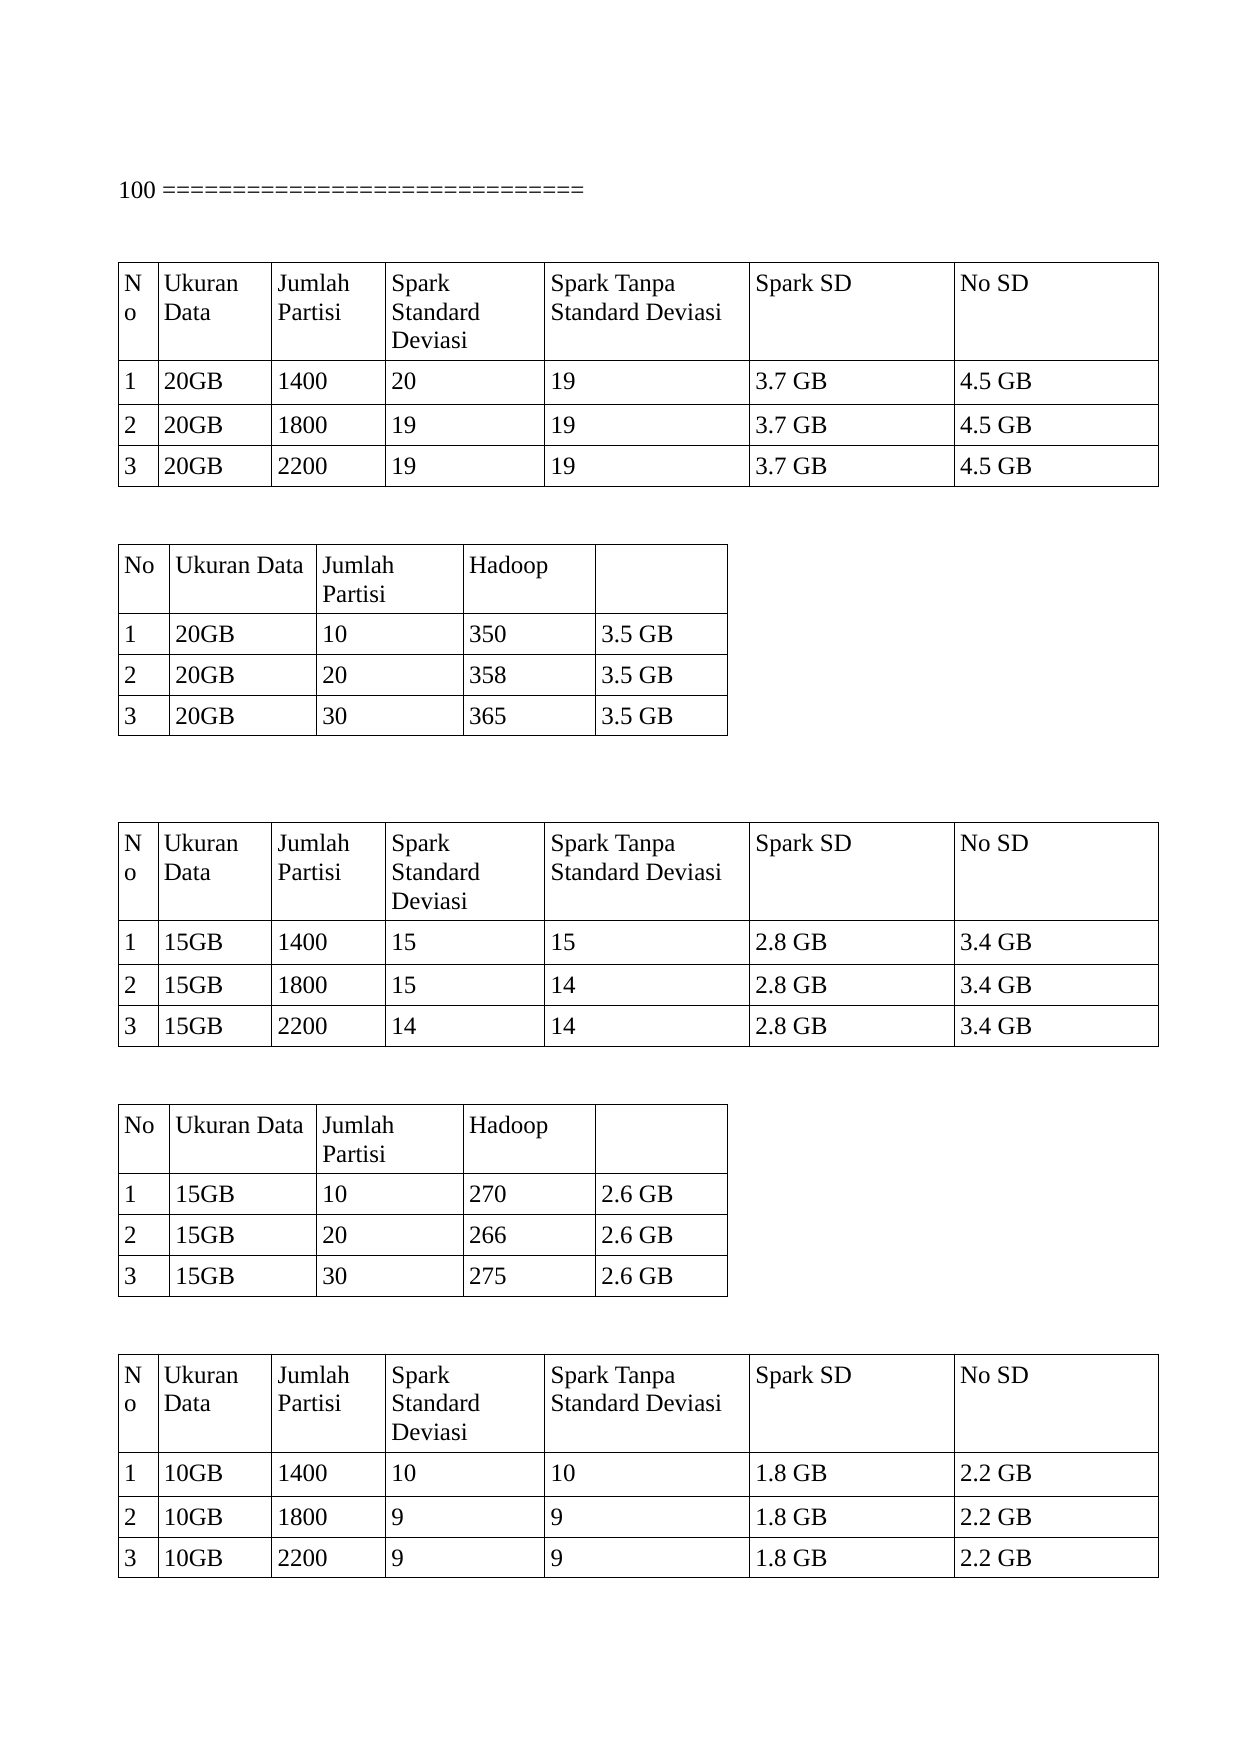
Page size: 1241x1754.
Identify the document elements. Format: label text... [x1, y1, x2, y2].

table_cell 3.5 GB [596, 614, 727, 654]
table_cell 4.5 GB [955, 446, 1158, 486]
table_cell 20GB [159, 405, 271, 445]
table_cell 1800 [272, 1497, 385, 1537]
table_cell 3.4 GB [955, 965, 1158, 1005]
table_cell 3.5 GB [596, 655, 727, 694]
table_cell 2.2 GB [955, 1453, 1158, 1496]
table_cell 1.8 GB [750, 1538, 954, 1577]
table_cell 2200 [272, 1006, 385, 1046]
table_header No [119, 1355, 158, 1452]
table_cell 3.4 GB [955, 921, 1158, 964]
table_header No SD [955, 1355, 1158, 1452]
table_cell 10GB [159, 1538, 271, 1577]
table_cell 1 [119, 1174, 169, 1214]
table_header Jumlah Partisi [272, 1355, 385, 1452]
text 100 ============================== [118, 176, 1122, 204]
table_cell 14 [545, 1006, 749, 1046]
table_cell 1800 [272, 965, 385, 1005]
table_cell 14 [545, 965, 749, 1005]
table_header Hadoop [464, 1105, 595, 1173]
table_cell 3 [119, 696, 169, 735]
table_cell 20GB [159, 361, 271, 404]
table_header Jumlah Partisi [272, 263, 385, 360]
table_header Ukuran Data [159, 263, 271, 360]
table_header Ukuran Data [159, 823, 271, 920]
table_header No [119, 545, 169, 613]
table_cell 15GB [159, 965, 271, 1005]
table_cell 4.5 GB [955, 405, 1158, 445]
table_cell 3.7 GB [750, 361, 954, 404]
table_cell 3 [119, 446, 158, 486]
table_header Spark SD [750, 823, 954, 920]
table_header Hadoop [464, 545, 595, 613]
table_header Spark SD [750, 1355, 954, 1452]
table_cell 2.6 GB [596, 1256, 727, 1296]
table_header Spark Standard Deviasi [386, 1355, 544, 1452]
table_cell 15GB [170, 1256, 316, 1296]
table_header No SD [955, 263, 1158, 360]
table_header Spark Tanpa Standard Deviasi [545, 1355, 749, 1452]
table_cell 2.6 GB [596, 1215, 727, 1255]
table_header Ukuran Data [170, 545, 316, 613]
table_cell 10GB [159, 1453, 271, 1496]
table_cell 1400 [272, 361, 385, 404]
table_cell 3 [119, 1538, 158, 1577]
table_cell 3.7 GB [750, 405, 954, 445]
table_cell 2200 [272, 1538, 385, 1577]
table_cell 2.2 GB [955, 1497, 1158, 1537]
table_cell 10 [317, 1174, 463, 1214]
table_header Jumlah Partisi [317, 1105, 463, 1173]
table_cell 2 [119, 1215, 169, 1255]
table_cell 20GB [170, 696, 316, 735]
table_cell 14 [386, 1006, 544, 1046]
table_header Ukuran Data [159, 1355, 271, 1452]
table_cell 19 [545, 446, 749, 486]
table_cell 10 [317, 614, 463, 654]
table_header Jumlah Partisi [272, 823, 385, 920]
table_cell 365 [464, 696, 595, 735]
table_cell 15GB [159, 921, 271, 964]
table_header [596, 1105, 727, 1173]
table_cell 1400 [272, 1453, 385, 1496]
table_header Jumlah Partisi [317, 545, 463, 613]
table_header No [119, 823, 158, 920]
table_cell 20GB [170, 655, 316, 694]
table_cell 15GB [170, 1174, 316, 1214]
table_cell 4.5 GB [955, 361, 1158, 404]
table_header Spark Tanpa Standard Deviasi [545, 823, 749, 920]
table_cell 270 [464, 1174, 595, 1214]
table_header Spark Standard Deviasi [386, 263, 544, 360]
table_cell 2.8 GB [750, 1006, 954, 1046]
table_header Ukuran Data [170, 1105, 316, 1173]
table_cell 350 [464, 614, 595, 654]
table_cell 266 [464, 1215, 595, 1255]
table_cell 30 [317, 1256, 463, 1296]
table_cell 20 [317, 655, 463, 694]
table_cell 1 [119, 614, 169, 654]
table_cell 2.8 GB [750, 965, 954, 1005]
table_cell 3 [119, 1256, 169, 1296]
table_cell 1 [119, 1453, 158, 1496]
table_cell 1.8 GB [750, 1497, 954, 1537]
table_cell 2 [119, 405, 158, 445]
table_cell 1800 [272, 405, 385, 445]
table_cell 2 [119, 655, 169, 694]
table_cell 3 [119, 1006, 158, 1046]
table_cell 2 [119, 965, 158, 1005]
table_header Spark Tanpa Standard Deviasi [545, 263, 749, 360]
table_header No SD [955, 823, 1158, 920]
table_cell 2.8 GB [750, 921, 954, 964]
table_cell 19 [545, 405, 749, 445]
table_cell 3.7 GB [750, 446, 954, 486]
table_header No [119, 263, 158, 360]
table_cell 20GB [159, 446, 271, 486]
table_cell 1.8 GB [750, 1453, 954, 1496]
table_cell 19 [545, 361, 749, 404]
table_cell 20GB [170, 614, 316, 654]
table_header [596, 545, 727, 613]
table_cell 3.4 GB [955, 1006, 1158, 1046]
table_cell 10GB [159, 1497, 271, 1537]
table_cell 358 [464, 655, 595, 694]
table_cell 15 [386, 921, 544, 964]
table_cell 3.5 GB [596, 696, 727, 735]
table_cell 2.6 GB [596, 1174, 727, 1214]
table_cell 20 [317, 1215, 463, 1255]
table_cell 15GB [170, 1215, 316, 1255]
table_cell 275 [464, 1256, 595, 1296]
table_header No [119, 1105, 169, 1173]
table_cell 2200 [272, 446, 385, 486]
table_cell 9 [545, 1538, 749, 1577]
table_cell 2.2 GB [955, 1538, 1158, 1577]
table_cell 15 [545, 921, 749, 964]
table_cell 20 [386, 361, 544, 404]
table_header Spark SD [750, 263, 954, 360]
table_cell 30 [317, 696, 463, 735]
table_cell 19 [386, 405, 544, 445]
table_header Spark Standard Deviasi [386, 823, 544, 920]
table_cell 2 [119, 1497, 158, 1537]
table_cell 9 [545, 1497, 749, 1537]
table_cell 10 [545, 1453, 749, 1496]
table_cell 10 [386, 1453, 544, 1496]
table_cell 15GB [159, 1006, 271, 1046]
table_cell 9 [386, 1538, 544, 1577]
table_cell 1 [119, 921, 158, 964]
table_cell 1400 [272, 921, 385, 964]
table_cell 9 [386, 1497, 544, 1537]
table_cell 19 [386, 446, 544, 486]
table_cell 1 [119, 361, 158, 404]
table_cell 15 [386, 965, 544, 1005]
